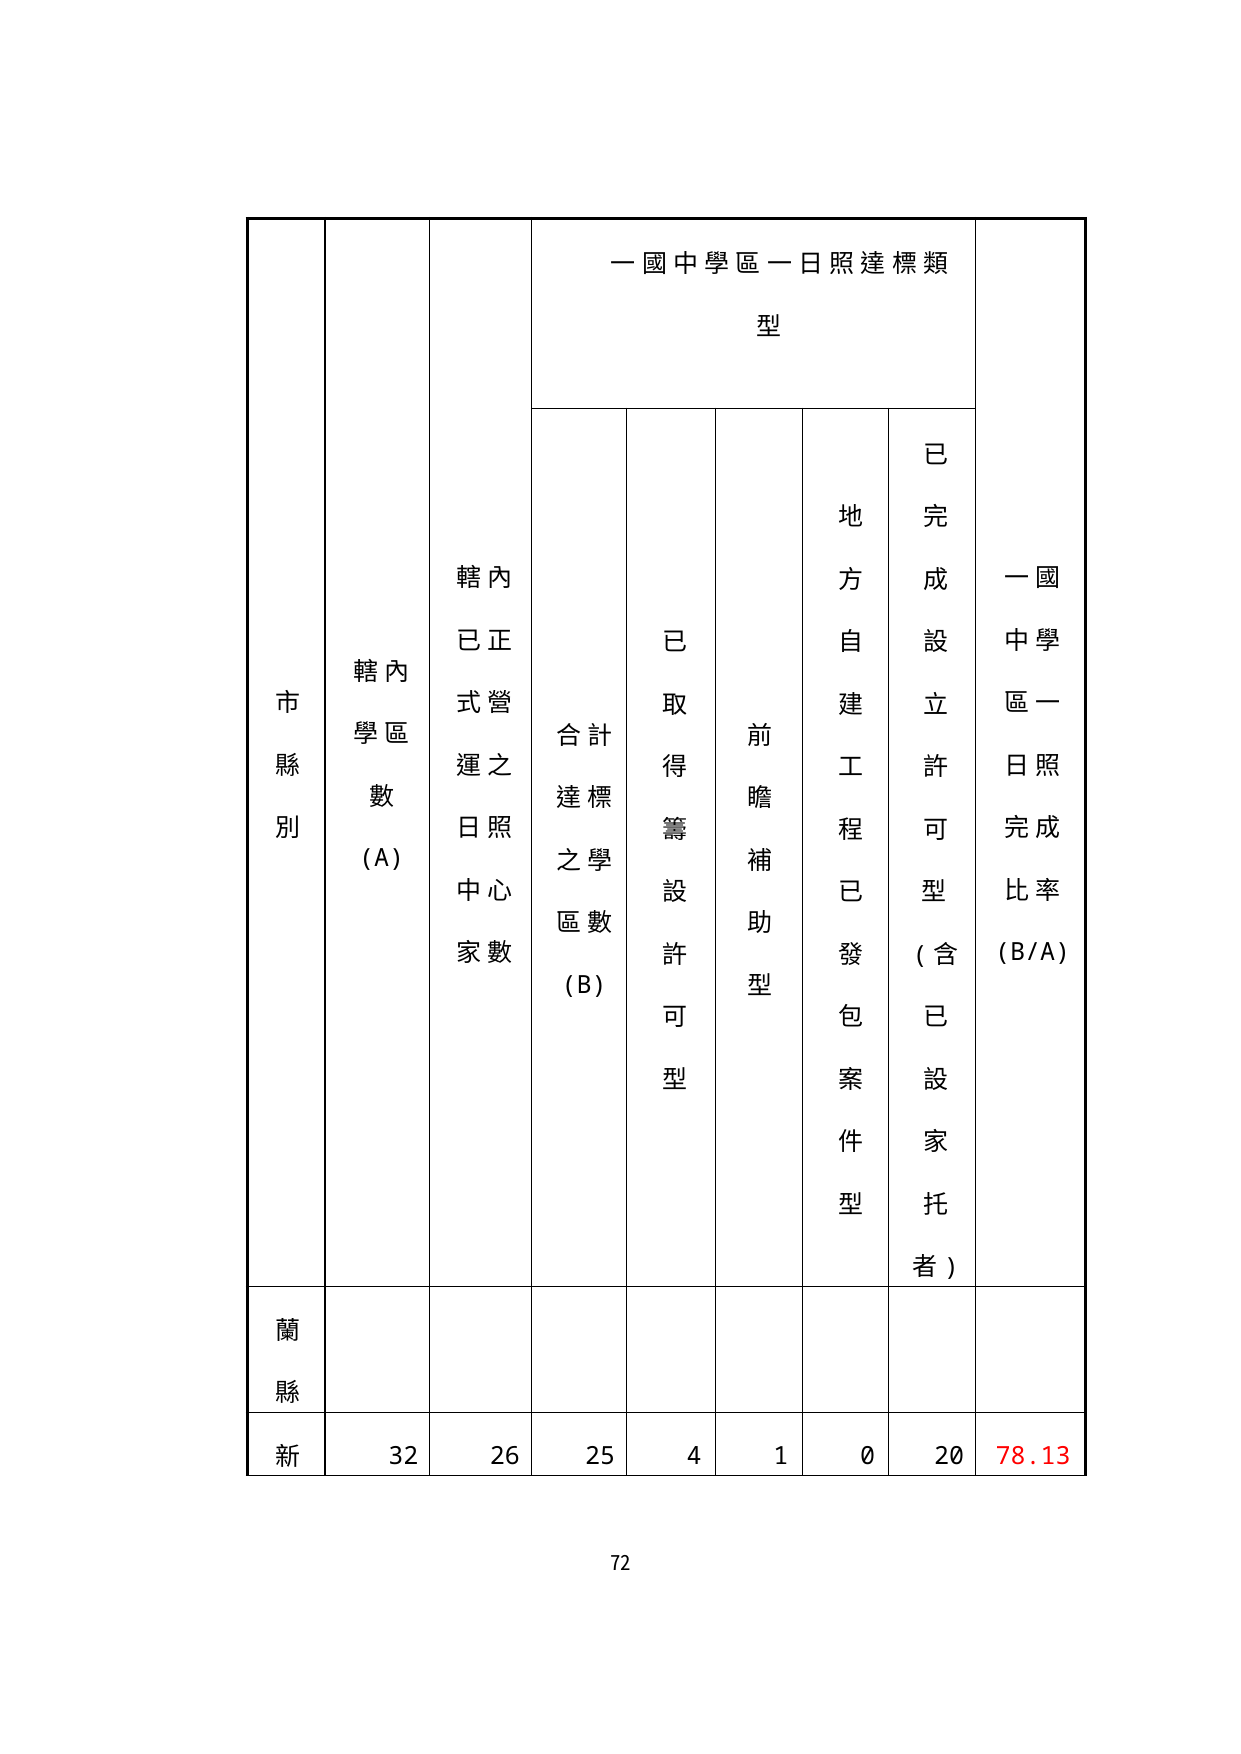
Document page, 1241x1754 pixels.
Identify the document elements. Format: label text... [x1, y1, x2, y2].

table_cell [430, 1287, 531, 1412]
table_cell 20 [889, 1413, 975, 1475]
table_cell 4 [627, 1413, 715, 1475]
table_header 一國中學區一日照完成比率 (B/A) [976, 220, 1084, 1286]
table_cell 地方自建工程已發包案件型 [803, 409, 888, 1286]
table_cell [326, 1287, 429, 1412]
table_header 市縣別 [249, 220, 324, 1286]
table_cell [976, 1287, 1084, 1412]
table_cell 1 [716, 1413, 802, 1475]
table_cell 78.13 [976, 1413, 1084, 1475]
table_cell 32 [326, 1413, 429, 1475]
table_header 轄內已正式營運之日照中心家數 [430, 220, 531, 1286]
table_cell 0 [803, 1413, 888, 1475]
table_cell 已取得籌設許可型 [627, 409, 715, 1286]
table_cell 合計達標之學區數 (B) [532, 409, 626, 1286]
table_cell 蘭縣 [249, 1287, 324, 1412]
table_cell 26 [430, 1413, 531, 1475]
table_cell 25 [532, 1413, 626, 1475]
table_cell [627, 1287, 715, 1412]
table_cell 前瞻補助型 [716, 409, 802, 1286]
table_cell [716, 1287, 802, 1412]
table_cell [803, 1287, 888, 1412]
table_header 轄內學區數(A) [326, 220, 429, 1286]
table_header 一國中學區一日照達標類型 [532, 220, 975, 407]
table_cell [532, 1287, 626, 1412]
table_cell [889, 1287, 975, 1412]
table_cell 已完成設立許可型(含已設家托者) [889, 409, 975, 1286]
table_cell 新 [249, 1413, 324, 1475]
